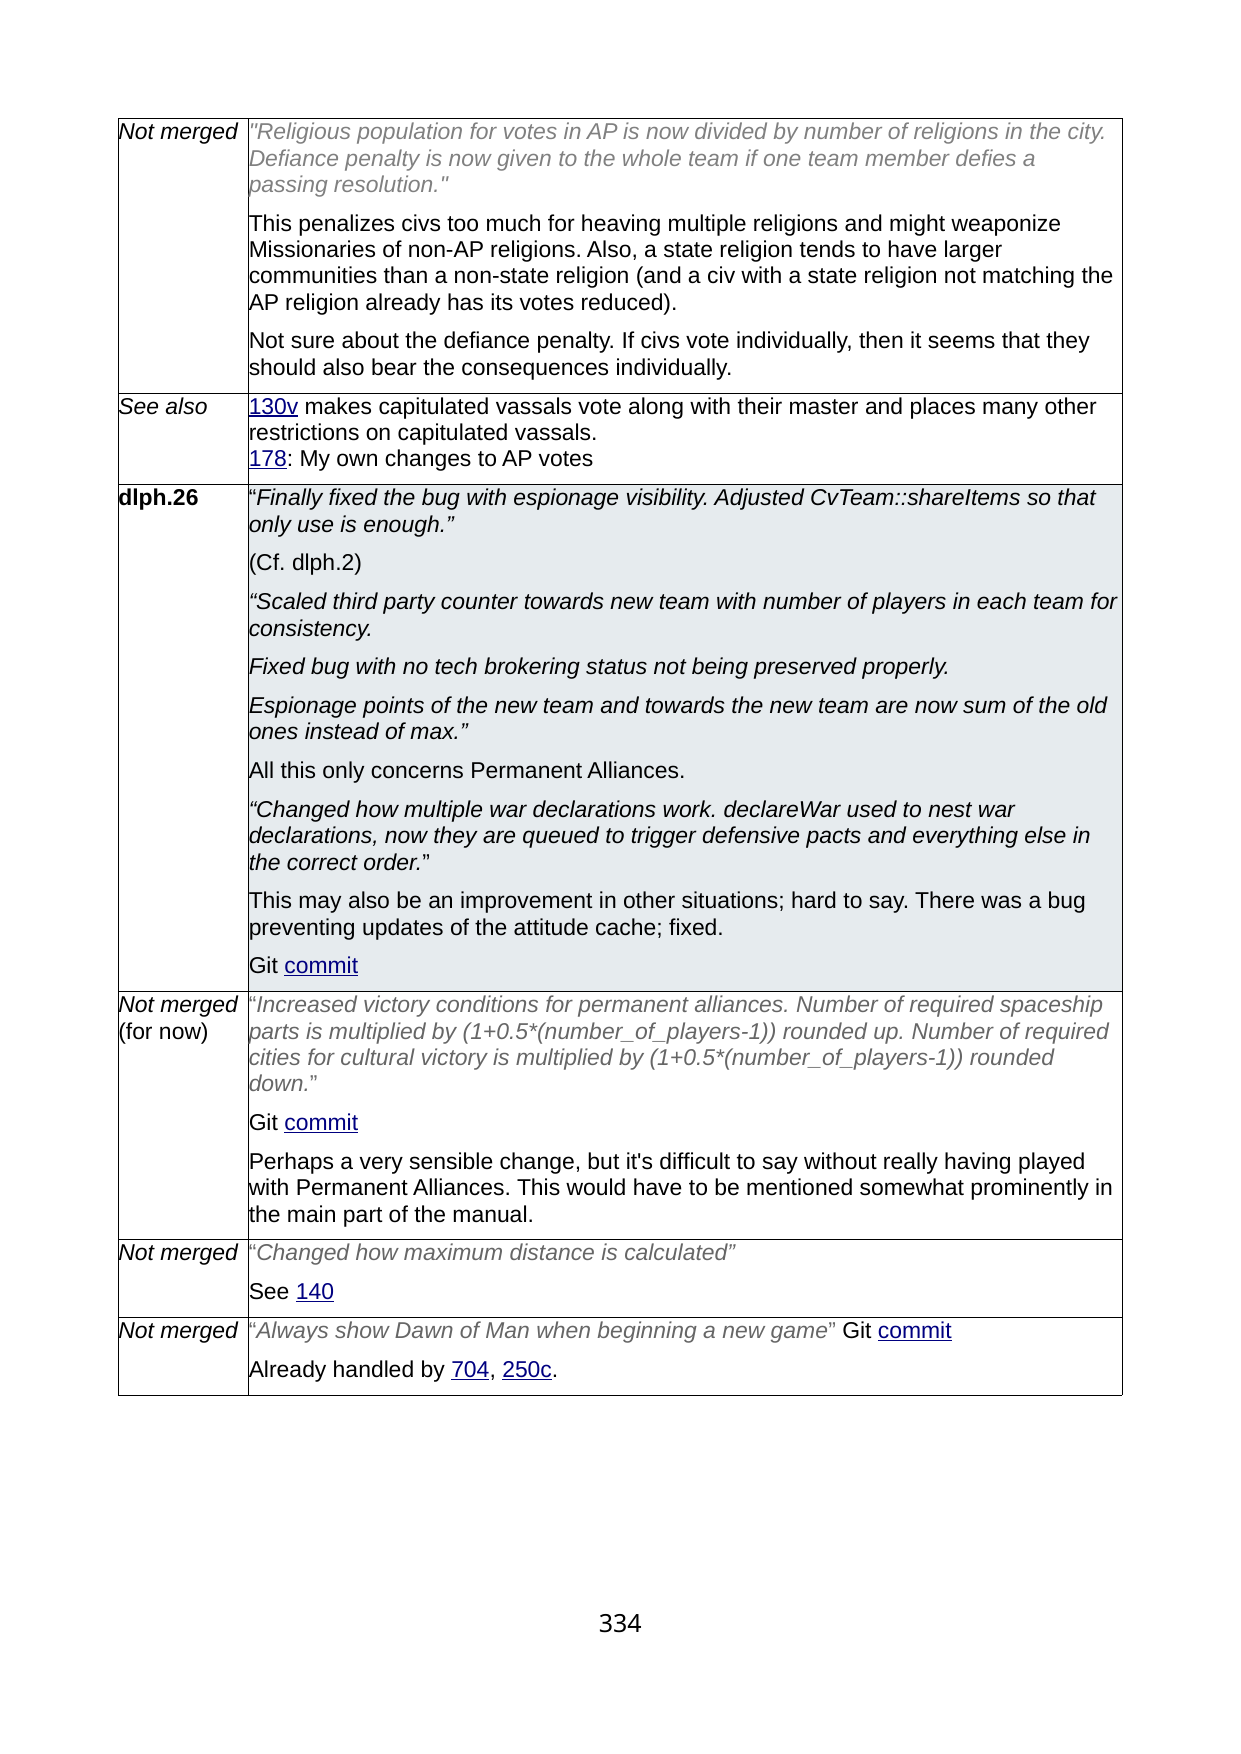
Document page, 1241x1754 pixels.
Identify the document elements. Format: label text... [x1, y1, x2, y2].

table_cell Not merged (for now) [119, 992, 248, 1239]
table_cell Not merged [119, 1318, 248, 1394]
table_cell dlph.26 [119, 485, 248, 991]
table_cell Not merged [119, 119, 248, 393]
table_cell "Religious population for votes in AP is now divided by number of religions in the city. Defiance penalty is now given to the whole team if one team member defies a passing resolution." This penalizes civs too much for heaving multiple religions and might weaponize Missionaries of non-AP religions. Also, a state religion tends to have larger communities than a non-state religion (and a civ with a state religion not matching the AP religion already has its votes reduced). Not sure about the defiance penalty. If civs vote individually, then it seems that they should also bear the consequences individually. [249, 119, 1122, 393]
table_cell “Changed how maximum distance is calculated” See 140 [249, 1240, 1122, 1317]
table_cell Not merged [119, 1240, 248, 1317]
table_cell “Always show Dawn of Man when beginning a new game” Git commit Already handled by 704, 250c. [249, 1318, 1122, 1394]
table_cell 130v makes capitulated vassals vote along with their master and places many other restrictions on capitulated vassals. 178: My own changes to AP votes [249, 394, 1122, 484]
table_cell See also [119, 394, 248, 484]
table_cell “Increased victory conditions for permanent alliances. Number of required spaceship parts is multiplied by (1+0.5*(number_of_players-1)) rounded up. Number of required cities for cultural victory is multiplied by (1+0.5*(number_of_players-1)) rounded down.” Git commit Perhaps a very sensible change, but it's difficult to say without really having played with Permanent Alliances. This would have to be mentioned somewhat prominently in the main part of the manual. [249, 992, 1122, 1239]
table_cell “Finally fixed the bug with espionage visibility. Adjusted CvTeam::shareItems so that only use is enough.” (Cf. dlph.2) “Scaled third party counter towards new team with number of players in each team for consistency. Fixed bug with no tech brokering status not being preserved properly. Espionage points of the new team and towards the new team are now sum of the old ones instead of max.” All this only concerns Permanent Alliances. “Changed how multiple war declarations work. declareWar used to nest war declarations, now they are queued to trigger defensive pacts and everything else in the correct order.” This may also be an improvement in other situations; hard to say. There was a bug preventing updates of the attitude cache; fixed. Git commit [249, 485, 1122, 991]
